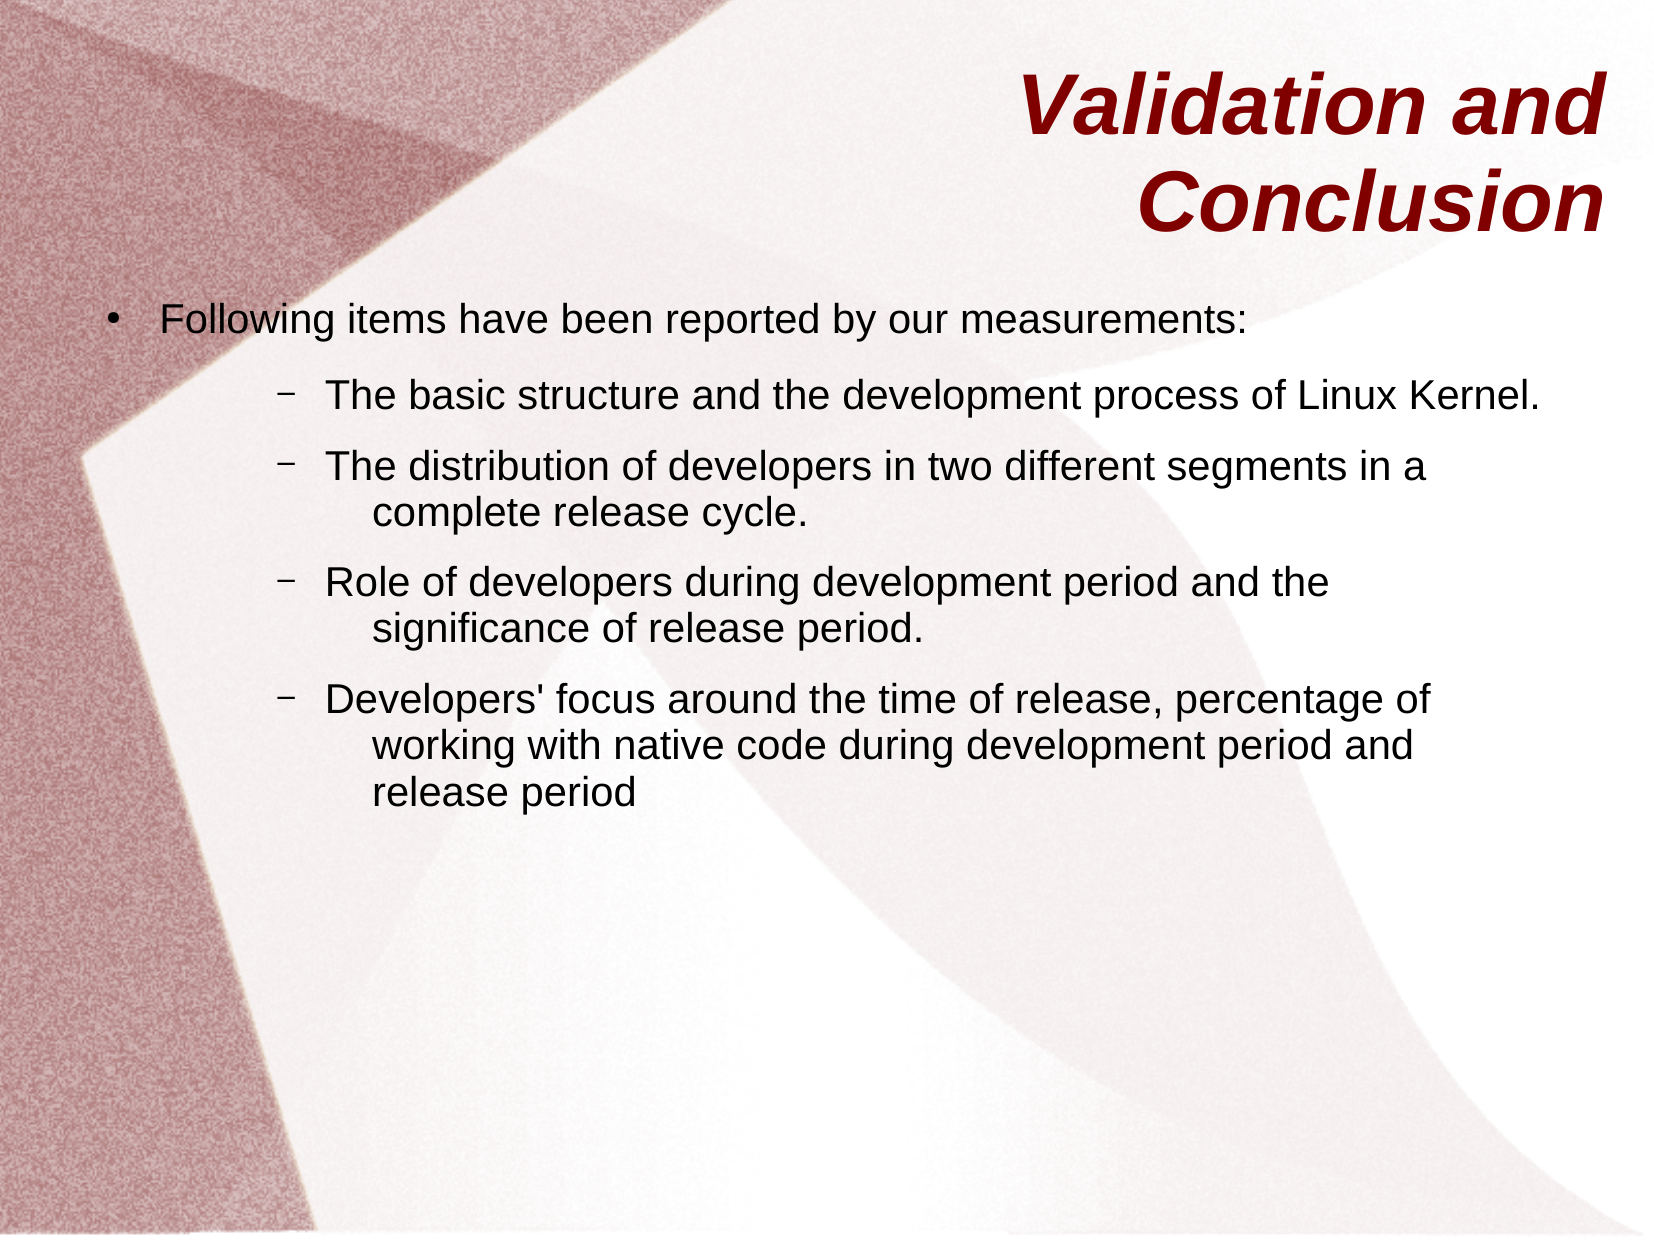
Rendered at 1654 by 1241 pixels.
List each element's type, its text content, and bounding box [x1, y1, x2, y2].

picture [0, 0, 1654, 1241]
list Following items have been reported by our measurements: The basic structure and the development process of Linux Kernel. The distribution of developers in two different segments in a complete release cycle. Role of developers during development period and the significance of release period. Developers' focus around the time of release, percentage of working with native code during development period and release period [88, 296, 1544, 861]
title Validation and Conclusion [596, 49, 1607, 257]
